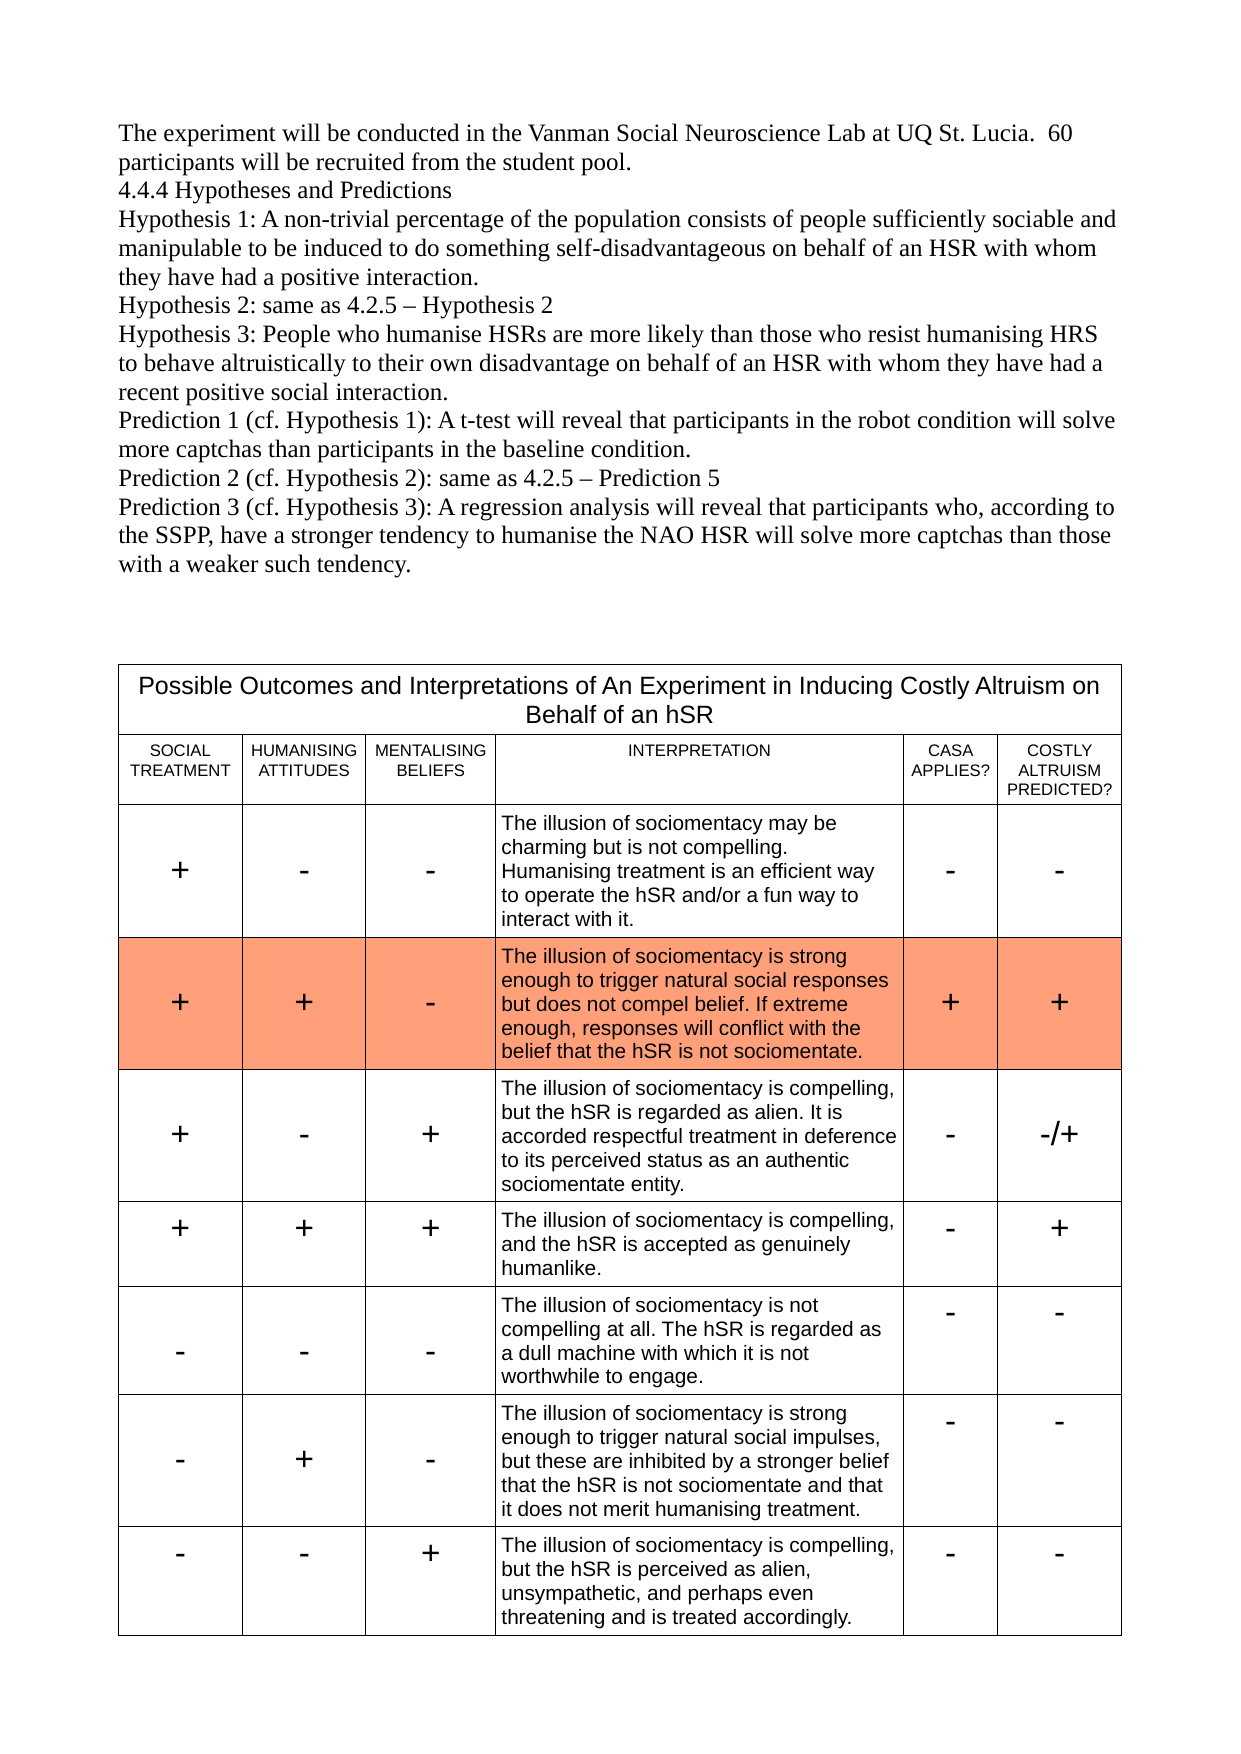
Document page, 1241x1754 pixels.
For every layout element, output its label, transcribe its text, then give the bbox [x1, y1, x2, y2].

table_cell The illusion of sociomentacy may be charming but is not compelling. Humanising treatment is an efficient way to operate the hSR and/or a fun way to interact with it. [496, 805, 903, 937]
table_cell + [243, 1202, 365, 1286]
table_cell + [998, 1202, 1121, 1286]
list Prediction 3 (cf. Hypothesis 3): A regression analysis will reveal that participants who, according to the SSPP, have a stronger tendency to humanise the NAO HSR will solve more captchas than those with a weaker such tendency. [118, 492, 1122, 578]
table_cell + [119, 938, 242, 1069]
table_cell The illusion of sociomentacy is strong enough to trigger natural social responses but does not compel belief. If extreme enough, responses will conflict with the belief that the hSR is not sociomentate. [496, 938, 903, 1069]
table_cell - [904, 1395, 997, 1526]
table_cell - [904, 1287, 997, 1394]
table_cell - [998, 1527, 1121, 1634]
table_cell - [366, 938, 495, 1069]
table_cell -/+ [998, 1070, 1121, 1201]
table_cell + [243, 938, 365, 1069]
table_cell - [119, 1287, 242, 1394]
table_cell The illusion of sociomentacy is compelling, and the hSR is accepted as genuinely humanlike. [496, 1202, 903, 1286]
table_cell The illusion of sociomentacy is not compelling at all. The hSR is regarded as a dull machine with which it is not worthwhile to engage. [496, 1287, 903, 1394]
table_cell - [904, 1527, 997, 1634]
table_cell - [366, 1395, 495, 1526]
table_cell + [366, 1202, 495, 1286]
table_cell + [904, 938, 997, 1069]
table_cell - [243, 805, 365, 937]
table_cell + [998, 938, 1121, 1069]
table_cell - [243, 1527, 365, 1634]
table_cell The illusion of sociomentacy is compelling, but the hSR is perceived as alien, unsympathetic, and perhaps even threatening and is treated accordingly. [496, 1527, 903, 1634]
table_cell - [998, 1287, 1121, 1394]
list Hypothesis 3: People who humanise HSRs are more likely than those who resist humanising HRS to behave altruistically to their own disadvantage on behalf of an HSR with whom they have had a recent positive social interaction. [118, 319, 1122, 406]
table_cell - [119, 1527, 242, 1634]
list Hypothesis 2: same as 4.2.5 – Hypothesis 2 [118, 291, 1122, 319]
table_cell INTERPRETATION [496, 735, 903, 804]
table_cell MENTALISING BELIEFS [366, 735, 495, 804]
table_cell - [243, 1287, 365, 1394]
table_cell - [904, 805, 997, 937]
list Prediction 1 (cf. Hypothesis 1): A t-test will reveal that participants in the robot condition will solve more captchas than participants in the baseline condition. [118, 406, 1122, 463]
list Hypothesis 1: A non-trivial percentage of the population consists of people sufficiently sociable and manipulable to be induced to do something self-disadvantageous on behalf of an HSR with whom they have had a positive interaction. [118, 204, 1122, 291]
table_cell + [119, 1070, 242, 1201]
table_cell The illusion of sociomentacy is strong enough to trigger natural social impulses, but these are inhibited by a stronger belief that the hSR is not sociomentate and that it does not merit humanising treatment. [496, 1395, 903, 1526]
list 4.4.4 Hypotheses and Predictions [118, 176, 1122, 204]
table_header Possible Outcomes and Interpretations of An Experiment in Inducing Costly Altruism on Behalf of an hSR [119, 665, 1121, 734]
table_cell HUMANISING ATTITUDES [243, 735, 365, 804]
table_cell - [366, 805, 495, 937]
table_cell COSTLY ALTRUISM PREDICTED? [998, 735, 1121, 804]
list Prediction 2 (cf. Hypothesis 2): same as 4.2.5 – Prediction 5 [118, 463, 1122, 492]
table_cell SOCIAL TREATMENT [119, 735, 242, 804]
table_cell The illusion of sociomentacy is compelling, but the hSR is regarded as alien. It is accorded respectful treatment in deference to its perceived status as an authentic sociomentate entity. [496, 1070, 903, 1201]
table_cell + [243, 1395, 365, 1526]
table_cell - [366, 1287, 495, 1394]
table_cell - [998, 1395, 1121, 1526]
table_cell - [998, 805, 1121, 937]
table_cell - [119, 1395, 242, 1526]
table_cell CASA APPLIES? [904, 735, 997, 804]
list The experiment will be conducted in the Vanman Social Neuroscience Lab at UQ St. Lucia. 60 participants will be recruited from the student pool. [118, 118, 1122, 176]
table_cell + [366, 1527, 495, 1634]
table_cell + [119, 1202, 242, 1286]
table_cell - [904, 1202, 997, 1286]
table_cell - [243, 1070, 365, 1201]
table_cell - [904, 1070, 997, 1201]
table_cell + [119, 805, 242, 937]
table_cell + [366, 1070, 495, 1201]
